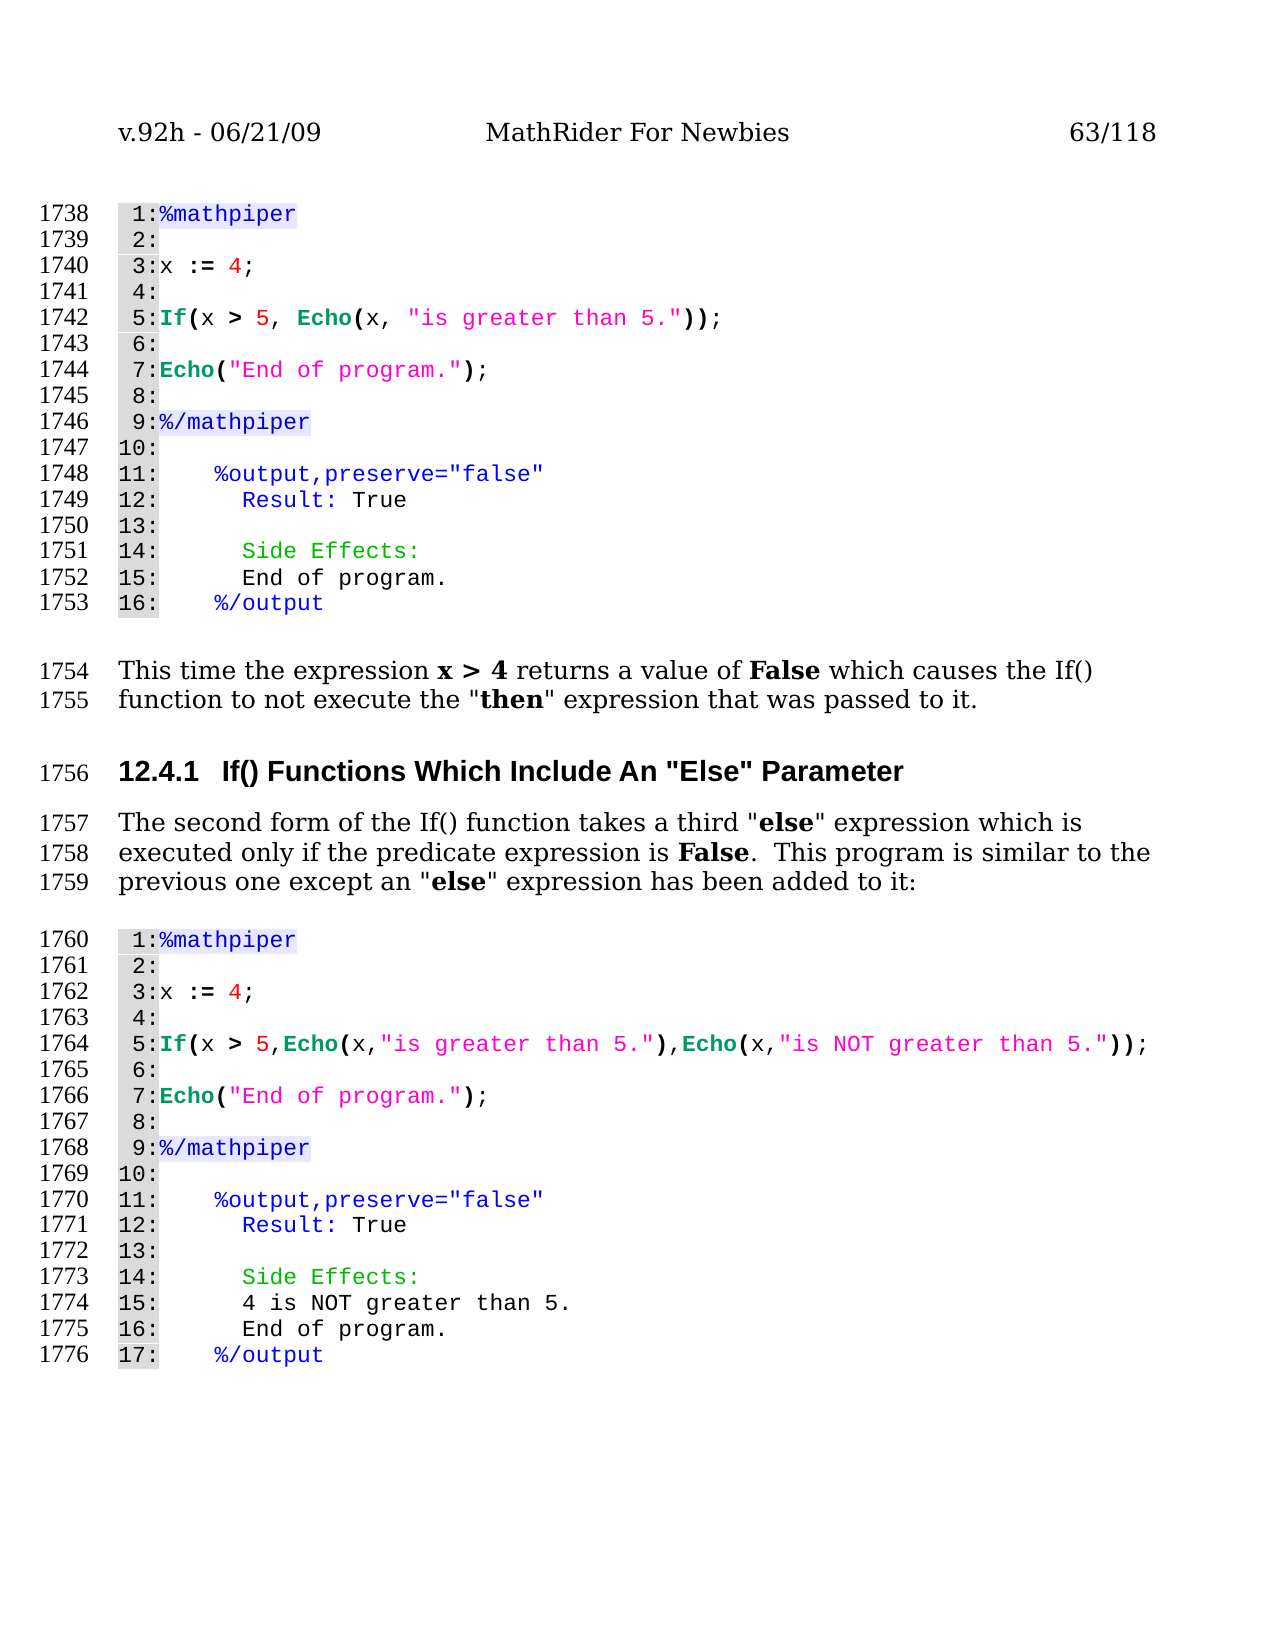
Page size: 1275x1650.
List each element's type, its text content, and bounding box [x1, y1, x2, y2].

text 13: [118, 514, 1157, 540]
text 16: End of program. [118, 1318, 1157, 1343]
text 14: Side Effects: [118, 1266, 1157, 1292]
text 4: [118, 1006, 1157, 1032]
text The second form of the If() function takes a third "else" expression which is executed only if the predicate expression is False. This program is similar to the previous one except an "else" expression has been added to it: [118, 808, 1157, 897]
text 1:%mathpiper [118, 928, 1157, 954]
text 11: %output,preserve="false" [118, 462, 1157, 488]
text 5:If(x > 5, Echo(x, "is greater than 5.")); [118, 306, 1157, 332]
text 9:%/mathpiper [118, 410, 1157, 436]
text 16: %/output [118, 592, 1157, 618]
text 2: [118, 229, 1157, 254]
text 2: [118, 954, 1157, 980]
text 17: %/output [118, 1343, 1157, 1369]
text 3:x := 4; [118, 980, 1157, 1006]
text 7:Echo("End of program."); [118, 358, 1157, 384]
text 5:If(x > 5,Echo(x,"is greater than 5."),Echo(x,"is NOT greater than 5.")); [118, 1032, 1157, 1058]
text 13: [118, 1240, 1157, 1266]
text 14: Side Effects: [118, 540, 1157, 566]
text 10: [118, 1162, 1157, 1188]
text 15: End of program. [118, 566, 1157, 592]
subtitle If() Functions Which Include An "Else" Parameter [118, 754, 1157, 787]
text 15: 4 is NOT greater than 5. [118, 1292, 1157, 1318]
text 6: [118, 1058, 1157, 1084]
text 1:%mathpiper [118, 203, 1157, 229]
text This time the expression x > 4 returns a value of False which causes the If() function to not execute the "then" expression that was passed to it. [118, 656, 1157, 715]
text 11: %output,preserve="false" [118, 1188, 1157, 1214]
text 10: [118, 436, 1157, 462]
text 8: [118, 1110, 1157, 1136]
text 7:Echo("End of program."); [118, 1084, 1157, 1110]
text 4: [118, 281, 1157, 306]
text 6: [118, 332, 1157, 358]
text 9:%/mathpiper [118, 1136, 1157, 1162]
text 12: Result: True [118, 1214, 1157, 1240]
text 12: Result: True [118, 488, 1157, 514]
text 8: [118, 384, 1157, 410]
text 3:x := 4; [118, 254, 1157, 281]
